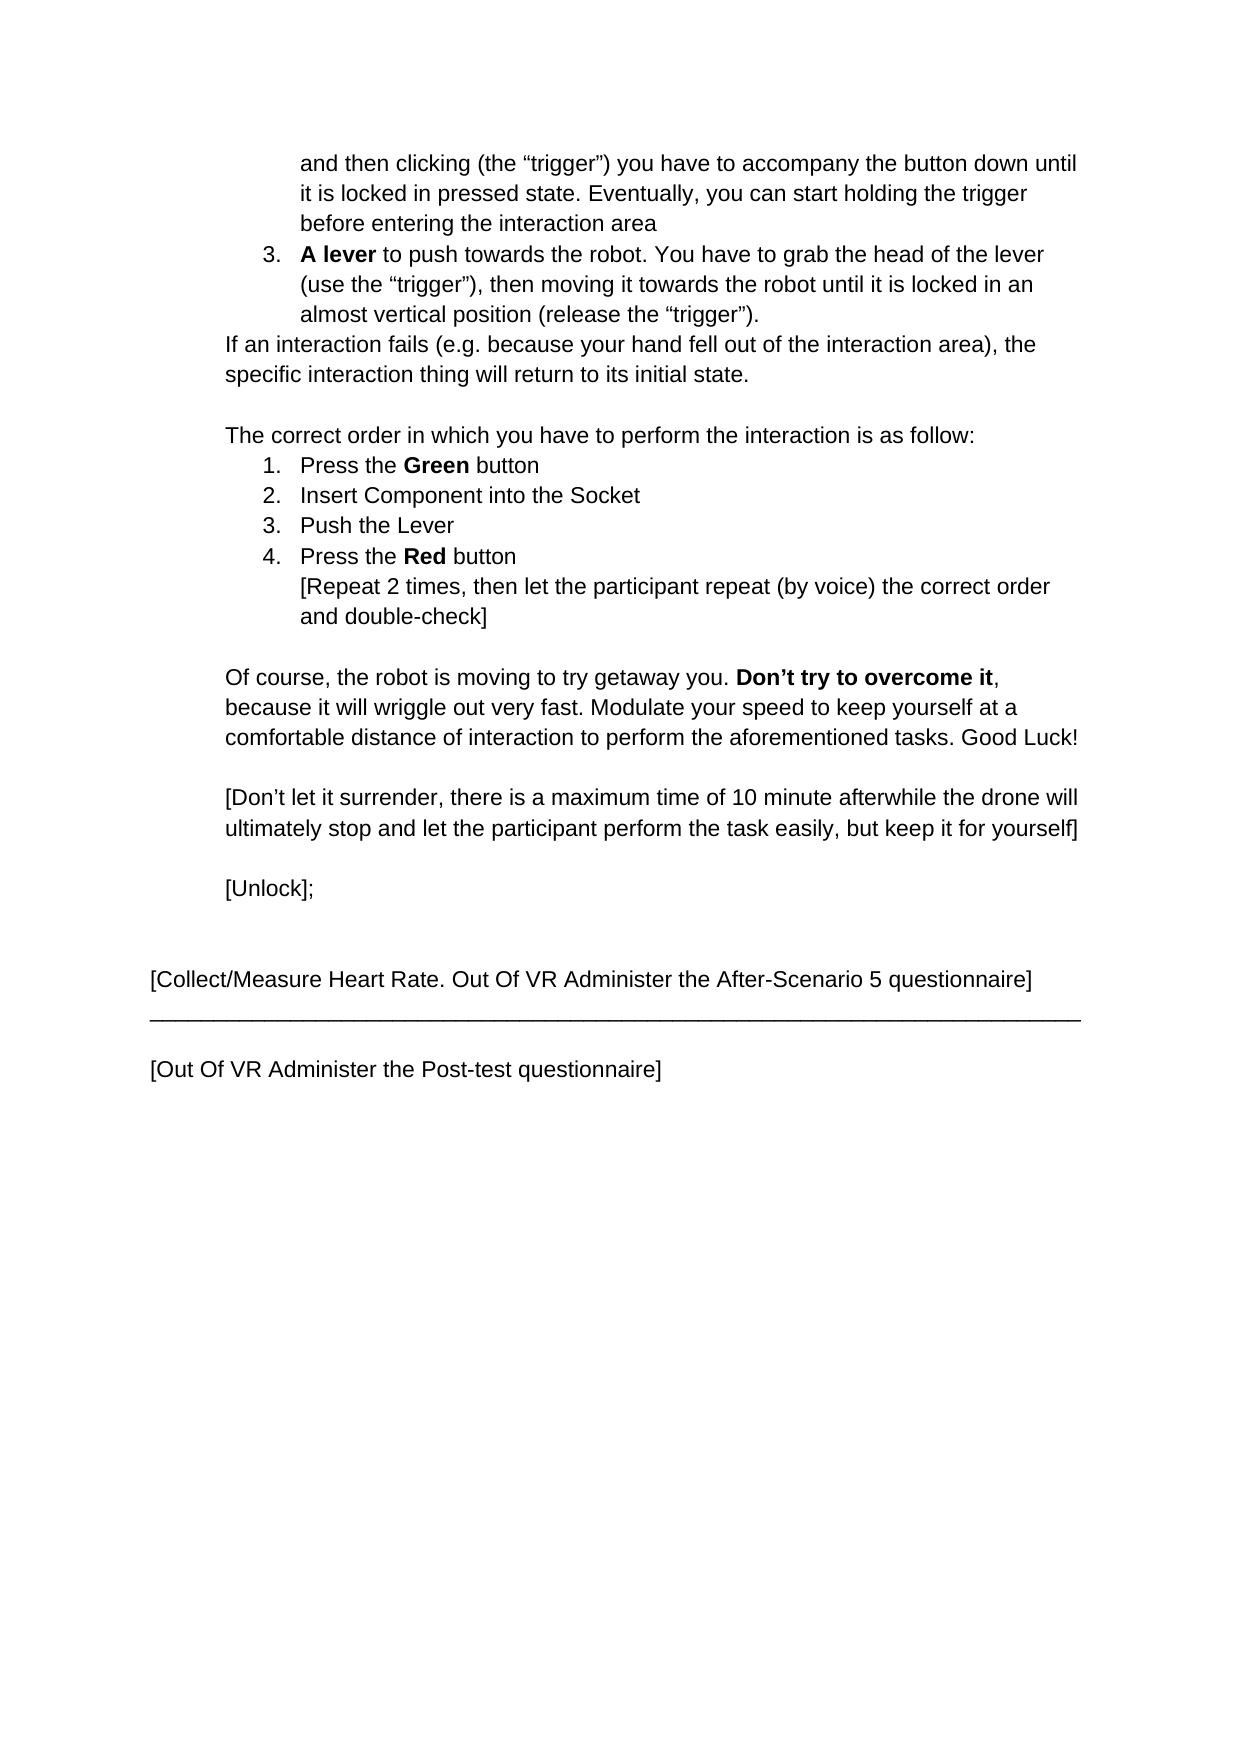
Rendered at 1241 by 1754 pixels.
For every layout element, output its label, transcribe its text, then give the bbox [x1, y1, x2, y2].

text [Repeat 2 times, then let the participant repeat (by voice) the correct order and double-check] [300, 573, 1090, 629]
list Push the Lever [262, 512, 1090, 539]
list Press the Green button [262, 452, 1090, 478]
text Of course, the robot is moving to try getaway you. Don’t try to overcome it, because it will wriggle out very fast. Modulate your speed to keep yourself at a comfortable distance of interaction to perform the aforementioned tasks. Good Luck! [225, 663, 1090, 781]
text [Collect/Measure Heart Rate. Out Of VR Administer the After-Scenario 5 questionnaire] [150, 966, 1090, 992]
text [Don’t let it surrender, there is a maximum time of 10 minute afterwhile the drone will ultimately stop and let the participant perform the task easily, but keep it for yourself] [225, 784, 1090, 841]
text [Unlock]; [225, 875, 1090, 901]
text _________________________________________________________________________ [150, 996, 1090, 1022]
list Press the Red button [262, 543, 1090, 569]
list A lever to push towards the robot. You have to grab the head of the lever (use the “trigger”), then moving it towards the robot until it is locked in an almost vertical position (release the “trigger”). [262, 241, 1090, 327]
list Insert Component into the Socket [262, 482, 1090, 509]
list and then clicking (the “trigger”) you have to accompany the button down until it is locked in pressed state. Eventually, you can start holding the trigger before entering the interaction area [262, 150, 1090, 237]
text [Out Of VR Administer the Post-test questionnaire] [150, 1056, 1090, 1083]
text If an interaction fails (e.g. because your hand fell out of the interaction area), the specific interaction thing will return to its initial state. The correct order in which you have to perform the interaction is as follow: [225, 331, 1090, 448]
